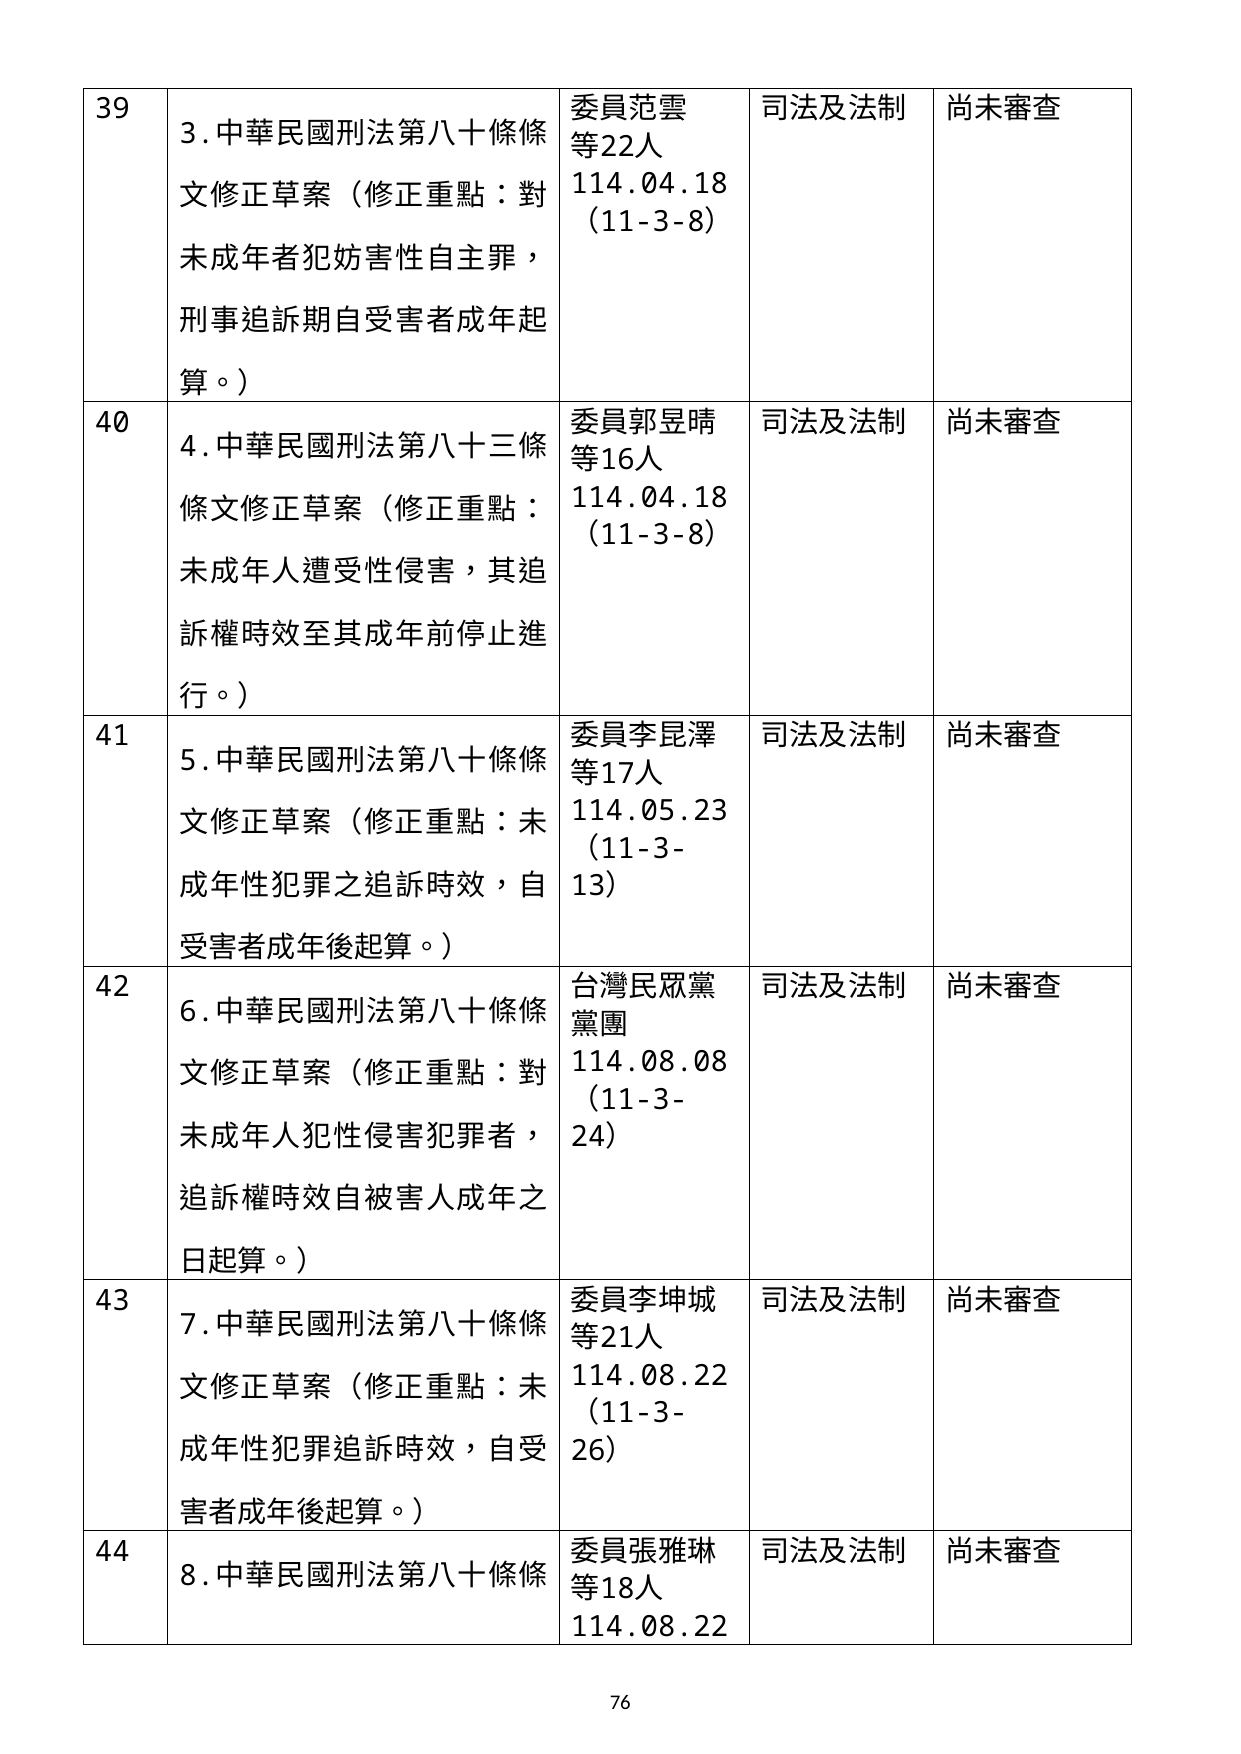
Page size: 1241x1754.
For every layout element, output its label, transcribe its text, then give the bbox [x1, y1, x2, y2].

table_cell 39 [84, 89, 167, 401]
table_cell 5.中華民國刑法第八十條條文修正草案（修正重點：未成年性犯罪之追訴時效，自受害者成年後起算。） [168, 716, 559, 966]
table_cell 委員李昆澤 等17人 114.05.23 （11-3-13） [560, 716, 749, 966]
table_cell 台灣民眾黨黨團 114.08.08 （11-3-24） [560, 967, 749, 1279]
table_cell 尚未審查 [934, 1531, 1131, 1644]
table_cell 42 [84, 967, 167, 1279]
table_cell 尚未審查 [934, 716, 1131, 966]
table_cell 7.中華民國刑法第八十條條文修正草案（修正重點：未成年性犯罪追訴時效，自受害者成年後起算。） [168, 1280, 559, 1530]
table_cell 8.中華民國刑法第八十條條 [168, 1531, 559, 1644]
table_cell 司法及法制 [750, 967, 933, 1279]
table_cell 6.中華民國刑法第八十條條文修正草案（修正重點：對未成年人犯性侵害犯罪者，追訴權時效自被害人成年之日起算。） [168, 967, 559, 1279]
table_cell 司法及法制 [750, 89, 933, 401]
table_cell 委員李坤城 等21人 114.08.22 （11-3-26） [560, 1280, 749, 1530]
table_cell 司法及法制 [750, 402, 933, 715]
table_cell 41 [84, 716, 167, 966]
table_cell 司法及法制 [750, 1531, 933, 1644]
table_cell 委員范雲 等22人 114.04.18 （11-3-8） [560, 89, 749, 401]
table_cell 尚未審查 [934, 89, 1131, 401]
table_cell 司法及法制 [750, 1280, 933, 1530]
table_cell 司法及法制 [750, 716, 933, 966]
table_cell 委員張雅琳 等18人 114.08.22 [560, 1531, 749, 1644]
table_cell 尚未審查 [934, 967, 1131, 1279]
table_cell 40 [84, 402, 167, 715]
table_cell 4.中華民國刑法第八十三條條文修正草案（修正重點：未成年人遭受性侵害，其追訴權時效至其成年前停止進行。） [168, 402, 559, 715]
table_cell 尚未審查 [934, 1280, 1131, 1530]
table_cell 尚未審查 [934, 402, 1131, 715]
table_cell 43 [84, 1280, 167, 1530]
table_cell 44 [84, 1531, 167, 1644]
table_cell 委員郭昱晴 等16人 114.04.18 （11-3-8） [560, 402, 749, 715]
table_cell 3.中華民國刑法第八十條條文修正草案（修正重點：對未成年者犯妨害性自主罪，刑事追訴期自受害者成年起算。） [168, 89, 559, 401]
